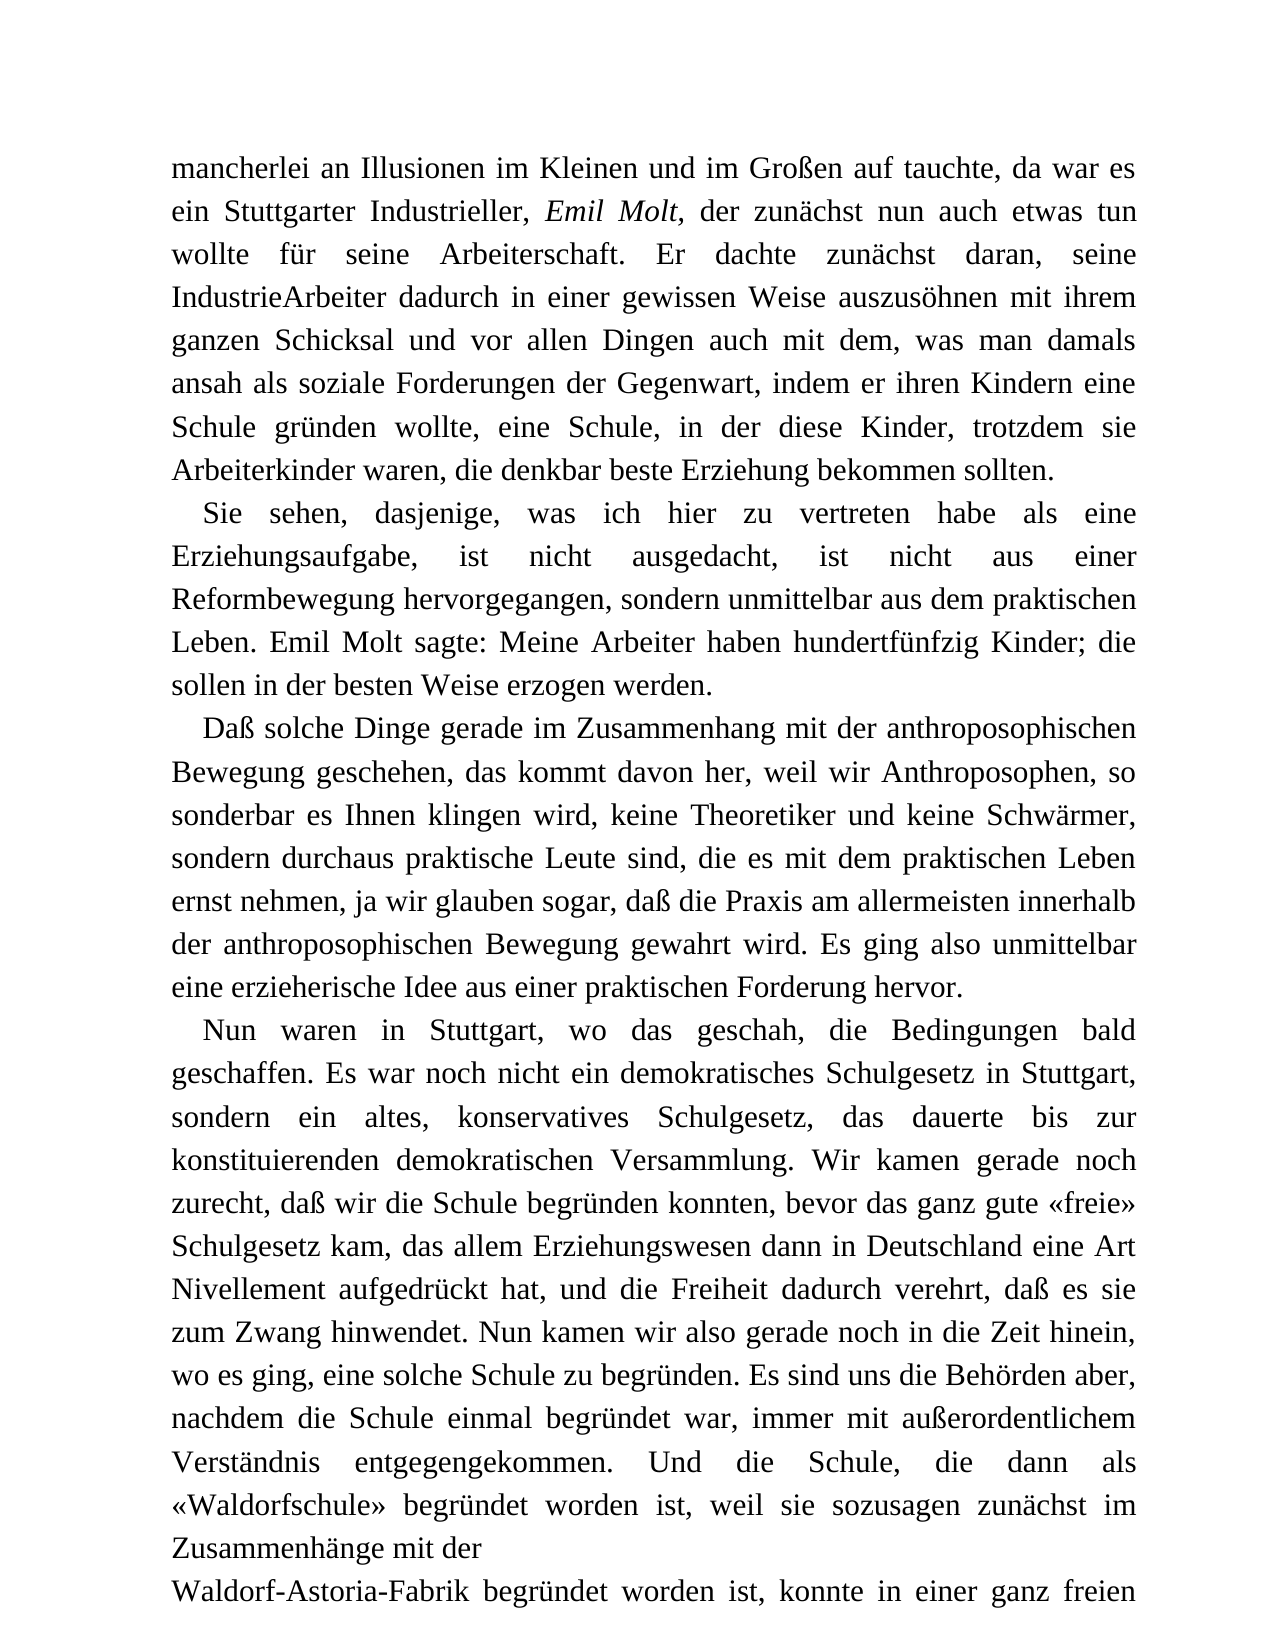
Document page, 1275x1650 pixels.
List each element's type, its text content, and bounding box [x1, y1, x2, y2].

text Waldorf-Astoria-Fabrik begründet worden ist, konnte in einer ganz freien [171, 1572, 1137, 1608]
text Sie sehen, dasjenige, was ich hier zu vertreten habe als eine Erziehungsaufgabe, ist nicht ausgedacht, ist nicht aus einer Reformbewegung hervorgegangen, sondern unmittelbar aus dem praktischen Leben. Emil Molt sagte: Meine Arbeiter haben hundertfünfzig Kinder; die sollen in der besten Weise erzogen werden. [171, 494, 1137, 702]
text Daß solche Dinge gerade im Zusammenhang mit der anthroposophischen Bewegung geschehen, das kommt davon her, weil wir Anthroposophen, so sonderbar es Ihnen klingen wird, keine Theoretiker und keine Schwärmer, sondern durchaus praktische Leute sind, die es mit dem praktischen Leben ernst nehmen, ja wir glauben sogar, daß die Praxis am allermeisten innerhalb der anthroposophischen Bewegung gewahrt wird. Es ging also unmittelbar eine erzieherische Idee aus einer praktischen Forderung hervor. [171, 710, 1137, 1004]
text Nun waren in Stuttgart, wo das geschah, die Bedingungen bald geschaffen. Es war noch nicht ein demokratisches Schulgesetz in Stuttgart, sondern ein altes, konservatives Schulgesetz, das dauerte bis zur konstituierenden demokratischen Versammlung. Wir kamen gerade noch zurecht, daß wir die Schule begründen konnten, bevor das ganz gute «freie» Schulgesetz kam, das allem Erziehungswesen dann in Deutschland eine Art Nivellement aufgedrückt hat, und die Freiheit dadurch verehrt, daß es sie zum Zwang hinwendet. Nun kamen wir also gerade noch in die Zeit hinein, wo es ging, eine solche Schule zu begründen. Es sind uns die Behörden aber, nachdem die Schule einmal begründet war, immer mit außerordentlichem Verständnis entgegengekommen. Und die Schule, die dann als «Waldorfschule» begründet worden ist, weil sie sozusagen zunächst im Zusammenhänge mit der [171, 1012, 1137, 1565]
text mancherlei an Illusionen im Kleinen und im Großen auf tauchte, da war es ein Stuttgarter Industrieller, Emil Molt, der zunächst nun auch etwas tun wollte für seine Arbeiterschaft. Er dachte zunächst daran, seine IndustrieArbeiter dadurch in einer gewissen Weise auszusöhnen mit ihrem ganzen Schicksal und vor allen Dingen auch mit dem, was man damals ansah als soziale Forderungen der Gegenwart, indem er ihren Kindern eine Schule gründen wollte, eine Schule, in der diese Kinder, trotzdem sie Arbeiterkinder waren, die denkbar beste Erziehung bekommen sollten. [171, 149, 1137, 487]
